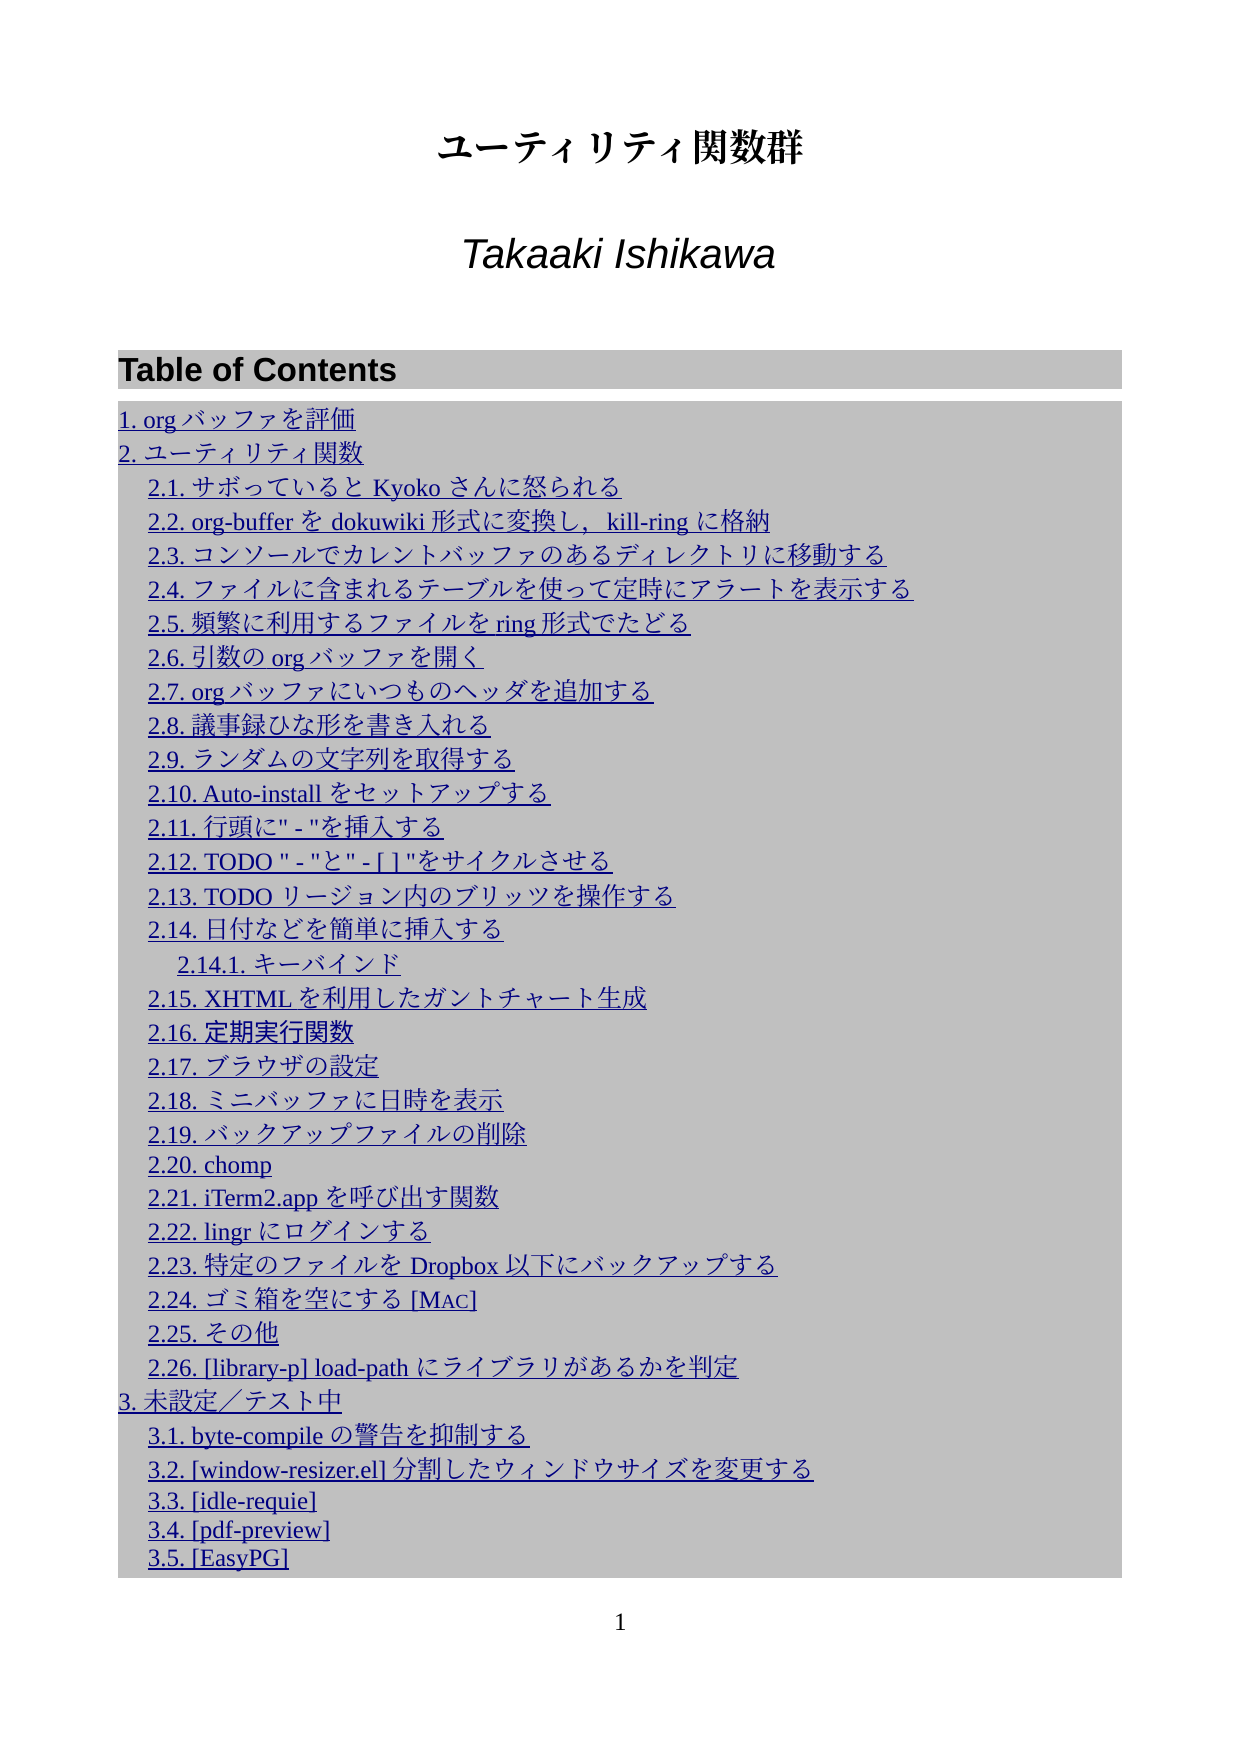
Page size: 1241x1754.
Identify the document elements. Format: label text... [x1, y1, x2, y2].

text 3.1. byte-compile の警告を抑制する [148, 1418, 1122, 1452]
text 3. 未設定／テスト中 [118, 1384, 1122, 1418]
text 2.20. chomp [148, 1151, 1122, 1179]
text 2.16. 定期実行関数 [148, 1014, 1122, 1048]
text 2.9. ランダムの文字列を取得する [148, 742, 1122, 776]
text 2.15. XHTMLを利用したガントチャート生成 [148, 980, 1122, 1014]
text 2.12. TODO " - "と" - [ ] "をサイクルさせる [148, 844, 1122, 878]
title ユーティリティ関数群 [118, 118, 1122, 172]
text 2. ユーティリティ関数 [118, 435, 1122, 469]
text 3.3. [idle-requie] [148, 1486, 1122, 1515]
text 3.2. [window-resizer.el] 分割したウィンドウサイズを変更する [148, 1452, 1122, 1486]
text 3.4. [pdf-preview] [148, 1515, 1122, 1543]
text 2.4. ファイルに含まれるテーブルを使って定時にアラートを表示する [148, 572, 1122, 606]
text 2.26. [library-p] load-path にライブラリがあるかを判定 [148, 1350, 1122, 1384]
text 2.7. orgバッファにいつものヘッダを追加する [148, 674, 1122, 708]
text 2.14.1. キーバインド [177, 946, 1122, 980]
text 2.19. バックアップファイルの削除 [148, 1117, 1122, 1151]
text 2.11. 行頭に" - "を挿入する [148, 810, 1122, 844]
text 2.1. サボっていると Kyoko さんに怒られる [148, 469, 1122, 503]
subtitle Takaaki Ishikawa [118, 229, 1122, 277]
text 2.17. ブラウザの設定 [148, 1048, 1122, 1082]
text 2.5. 頻繁に利用するファイルをring形式でたどる [148, 606, 1122, 640]
text 2.23. 特定のファイルを Dropbox 以下にバックアップする [148, 1247, 1122, 1282]
text 2.21. iTerm2.app を呼び出す関数 [148, 1179, 1122, 1213]
text 2.24. ゴミ箱を空にする [Mac] [148, 1282, 1122, 1316]
text 2.8. 議事録ひな形を書き入れる [148, 708, 1122, 742]
text 2.22. lingr にログインする [148, 1213, 1122, 1247]
text 3.5. [EasyPG] [148, 1543, 1122, 1572]
text 2.18. ミニバッファに日時を表示 [148, 1082, 1122, 1117]
text 2.10. Auto-install をセットアップする [148, 776, 1122, 810]
text 2.6. 引数のorgバッファを開く [148, 640, 1122, 674]
text 2.3. コンソールでカレントバッファのあるディレクトリに移動する [148, 537, 1122, 572]
text 2.25. その他 [148, 1316, 1122, 1350]
text 1. orgバッファを評価 [118, 401, 1122, 435]
text 2.2. org-buffer を dokuwiki 形式に変換し，kill-ring に格納 [148, 503, 1122, 537]
subtitle Table of Contents [118, 350, 1122, 389]
text 2.14. 日付などを簡単に挿入する [148, 912, 1122, 946]
text 2.13. TODO リージョン内のブリッツを操作する [148, 878, 1122, 912]
